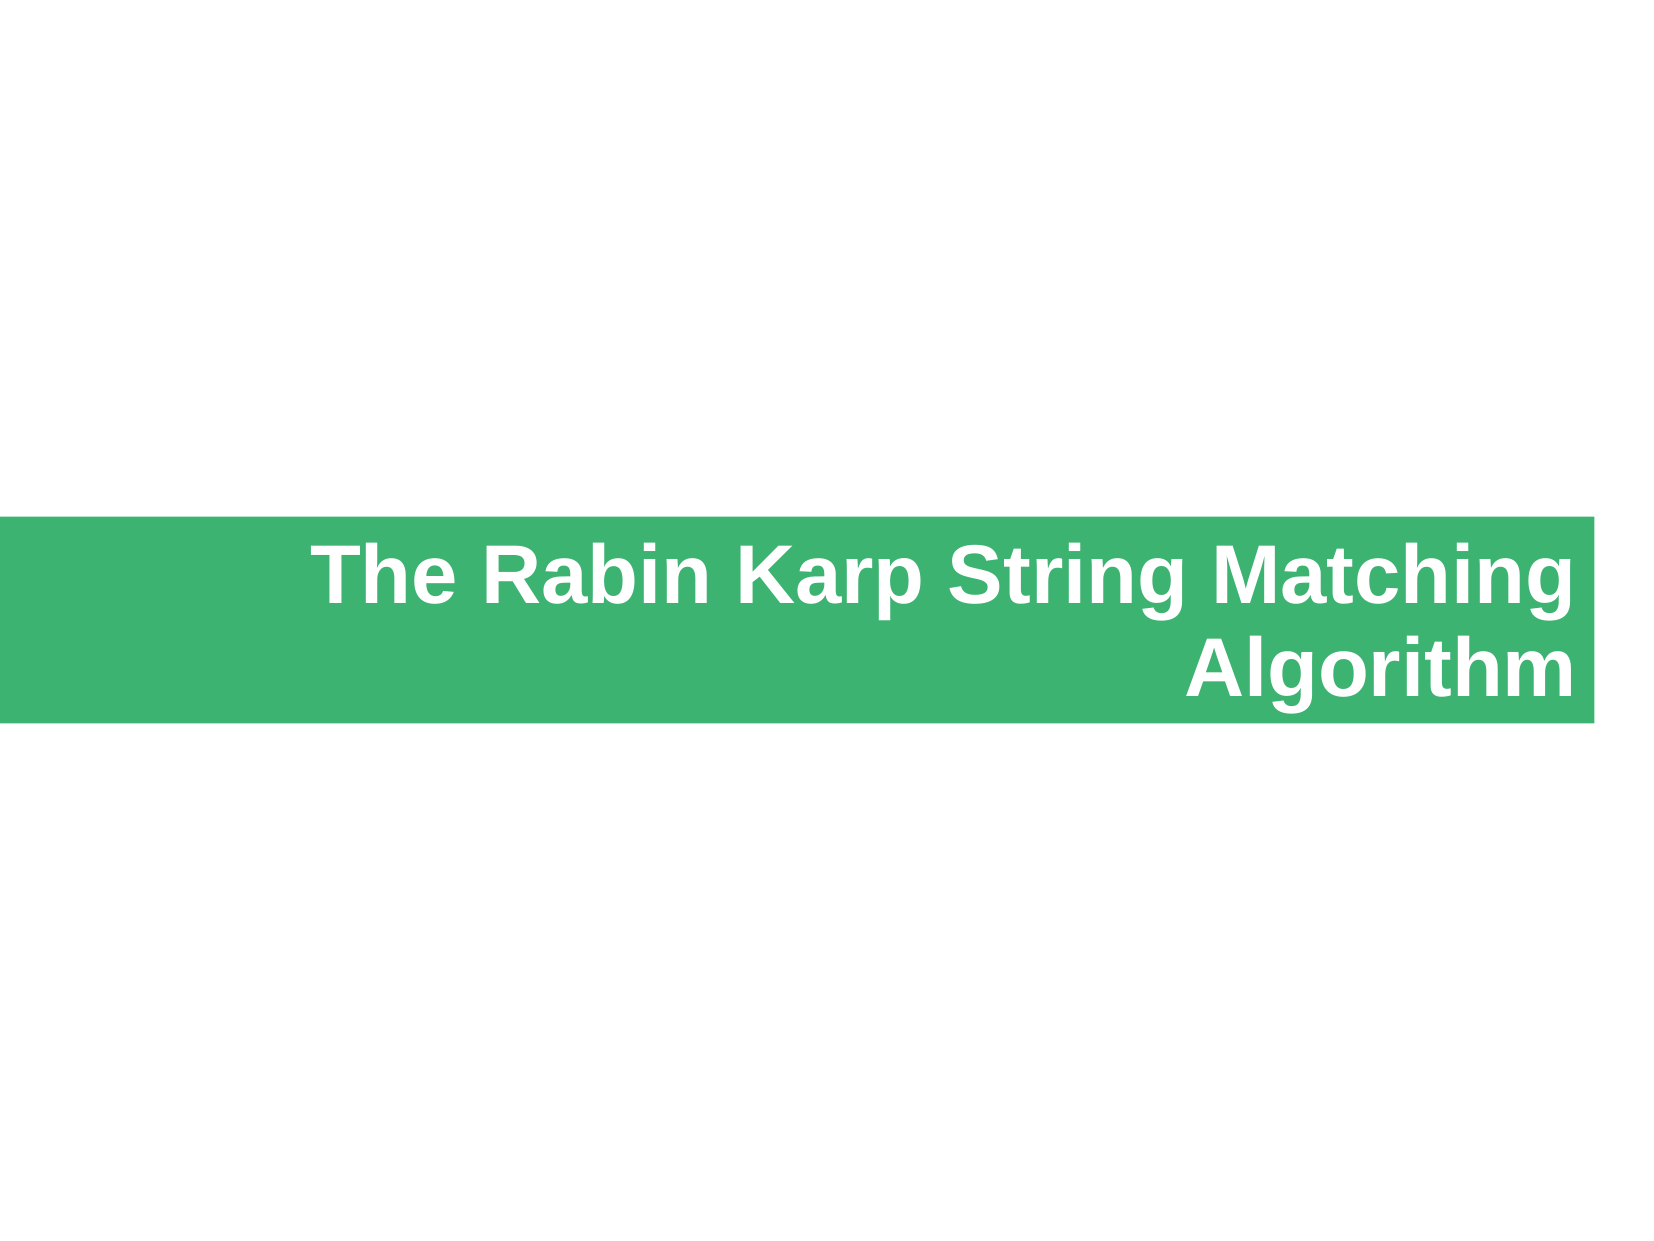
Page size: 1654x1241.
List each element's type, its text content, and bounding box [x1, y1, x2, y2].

title The Rabin Karp String Matching Algorithm [310, 504, 1592, 715]
